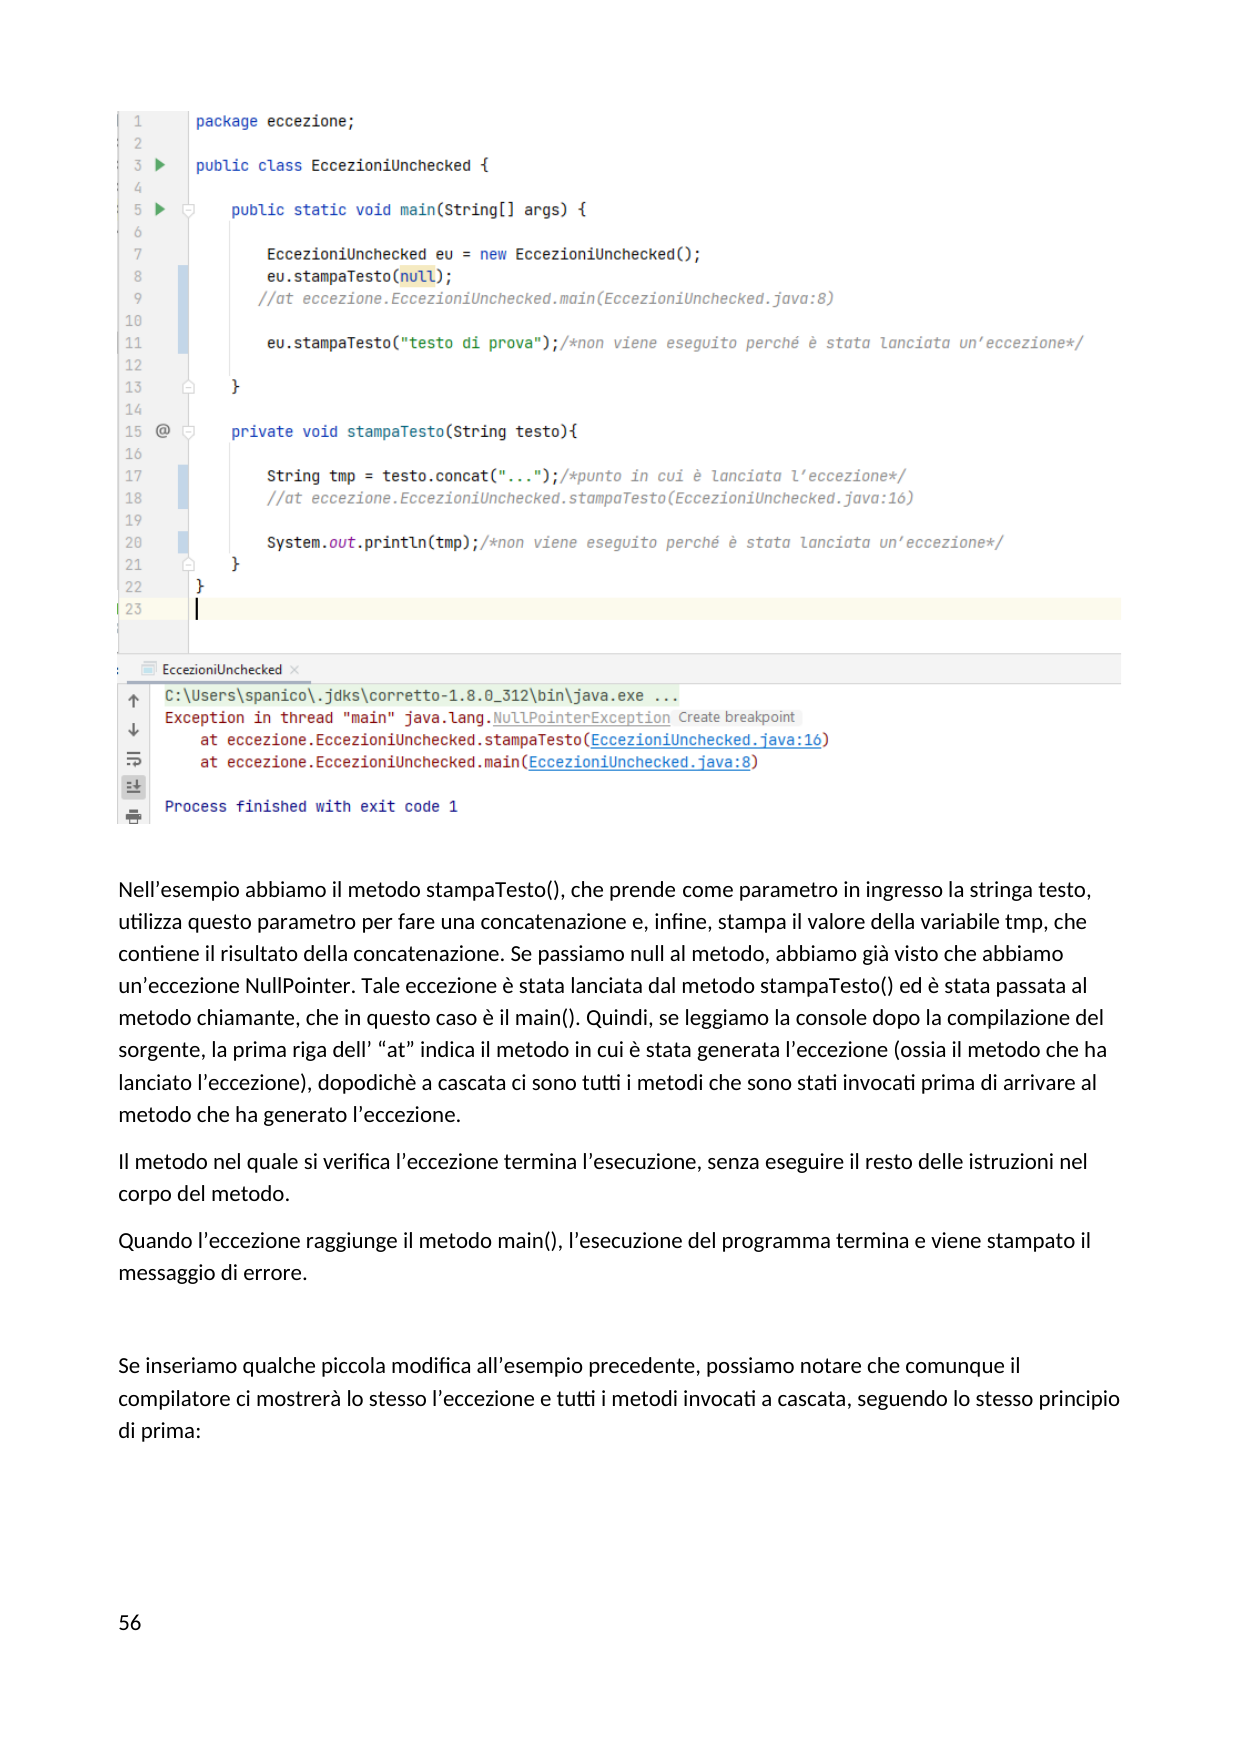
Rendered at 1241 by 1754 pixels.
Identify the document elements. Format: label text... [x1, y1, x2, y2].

picture [117, 111, 1122, 824]
text Il metodo nel quale si verifica l’eccezione termina l’esecuzione, senza eseguire il resto delle istruzioni nel corpo del metodo. [118, 1147, 1122, 1207]
text Quando l’eccezione raggiunge il metodo main(), l’esecuzione del programma termina e viene stampato il messaggio di errore. [118, 1226, 1122, 1286]
text Nell’esempio abbiamo il metodo stampaTesto(), che prende come parametro in ingresso la stringa testo, utilizza questo parametro per fare una concatenazione e, infine, stampa il valore della variabile tmp, che contiene il risultato della concatenazione. Se passiamo null al metodo, abbiamo già visto che abbiamo un’eccezione NullPointer. Tale eccezione è stata lanciata dal metodo stampaTesto() ed è stata passata al metodo chiamante, che in questo caso è il main(). Quindi, se leggiamo la console dopo la compilazione del sorgente, la prima riga dell’ “at” indica il metodo in cui è stata generata l’eccezione (ossia il metodo che ha lanciato l’eccezione), dopodichè a cascata ci sono tutti i metodi che sono stati invocati prima di arrivare al metodo che ha generato l’eccezione. [118, 875, 1122, 1128]
text Se inseriamo qualche piccola modifica all’esempio precedente, possiamo notare che comunque il compilatore ci mostrerà lo stesso l’eccezione e tutti i metodi invocati a cascata, seguendo lo stesso principio di prima: [118, 1351, 1122, 1444]
